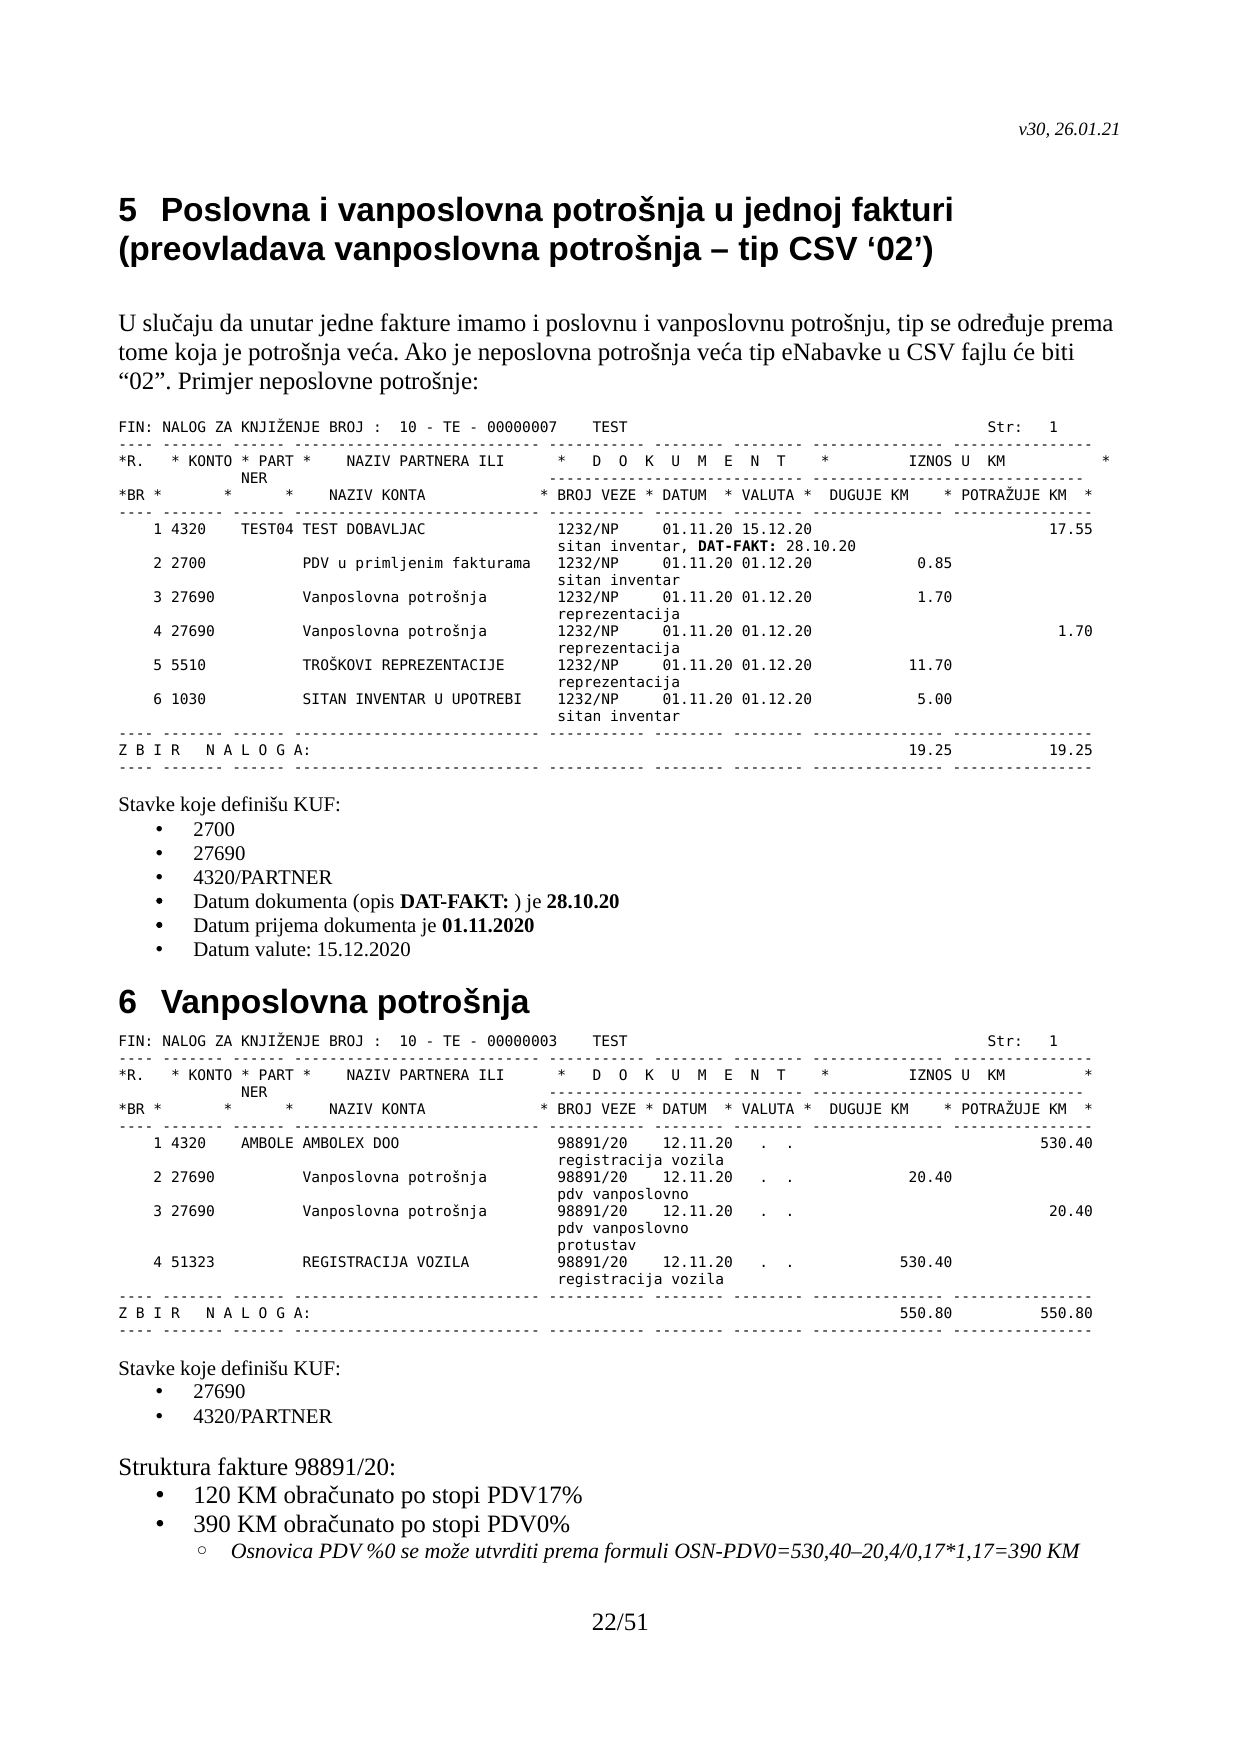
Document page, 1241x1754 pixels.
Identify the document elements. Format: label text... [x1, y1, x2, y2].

list 390 KM obračunato po stopi PDV0% [156, 1509, 1122, 1538]
text registracija vozila [118, 1271, 1122, 1287]
text ---- ------- ------ ---------------------------- ----------- -------- -------- --------------- ---------------- [118, 758, 1122, 775]
list 4320/PARTNER [156, 1403, 1122, 1428]
list 4320/PARTNER [156, 864, 1122, 889]
text 1 4320 TEST04 TEST DOBAVLJAC 1232/NP 01.11.20 15.12.20 17.55 [118, 521, 1122, 538]
text ---- ------- ------ ---------------------------- ----------- -------- -------- --------------- ---------------- [118, 504, 1122, 521]
text registracija vozila [118, 1152, 1122, 1169]
text sitan inventar [118, 572, 1122, 589]
text reprezentacija [118, 673, 1122, 691]
list 27690 [156, 841, 1122, 864]
text FIN: NALOG ZA KNJIŽENJE BROJ : 10 - TE - 00000003 TEST Str: 1 [118, 1033, 1122, 1050]
text 2 27690 Vanposlovna potrošnja 98891/20 12.11.20 . . 20.40 [118, 1169, 1122, 1186]
subtitle Vanposlovna potrošnja [118, 982, 1122, 1020]
text reprezentacija [118, 606, 1122, 623]
list 120 KM obračunato po stopi PDV17% [156, 1480, 1122, 1509]
list Datum prijema dokumenta je 01.11.2020 [156, 913, 1122, 937]
text Z B I R N A L O G A: 19.25 19.25 [118, 741, 1122, 758]
text 4 51323 REGISTRACIJA VOZILA 98891/20 12.11.20 . . 530.40 [118, 1253, 1122, 1271]
text *BR * * * NAZIV KONTA * BROJ VEZE * DATUM * VALUTA * DUGUJE KM * POTRAŽUJE KM * [118, 1101, 1122, 1118]
text Struktura fakture 98891/20: [118, 1452, 1122, 1480]
list Datum valute: 15.12.2020 [156, 937, 1122, 961]
text reprezentacija [118, 639, 1122, 657]
text 2 2700 PDV u primljenim fakturama 1232/NP 01.11.20 01.12.20 0.85 [118, 555, 1122, 572]
text 4 27690 Vanposlovna potrošnja 1232/NP 01.11.20 01.12.20 1.70 [118, 623, 1122, 639]
list 2700 [156, 816, 1122, 841]
text FIN: NALOG ZA KNJIŽENJE BROJ : 10 - TE - 00000007 TEST Str: 1 [118, 419, 1122, 436]
text ---- ------- ------ ---------------------------- ----------- -------- -------- --------------- ---------------- [118, 724, 1122, 741]
text Stavke koje definišu KUF: [118, 1355, 1122, 1379]
text sitan inventar [118, 707, 1122, 724]
text ---- ------- ------ ---------------------------- ----------- -------- -------- --------------- ---------------- [118, 1050, 1122, 1067]
text ---- ------- ------ ---------------------------- ----------- -------- -------- --------------- ---------------- [118, 436, 1122, 453]
subtitle Poslovna i vanposlovna potrošnja u jednoj fakturi (preovladava vanposlovna potrošnja – tip CSV ‘02’) [118, 190, 1122, 267]
text 5 5510 TROŠKOVI REPREZENTACIJE 1232/NP 01.11.20 01.12.20 11.70 [118, 657, 1122, 673]
text ---- ------- ------ ---------------------------- ----------- -------- -------- --------------- ---------------- [118, 1287, 1122, 1304]
text sitan inventar, DAT-FAKT: 28.10.20 [118, 538, 1122, 555]
text 1 4320 AMBOLE AMBOLEX DOO 98891/20 12.11.20 . . 530.40 [118, 1135, 1122, 1152]
text pdv vanposlovno [118, 1219, 1122, 1237]
text *R. * KONTO * PART * NAZIV PARTNERA ILI * D O K U M E N T * IZNOS U KM * [118, 453, 1122, 470]
list Datum dokumenta (opis DAT-FAKT: ) je 28.10.20 [156, 889, 1122, 913]
text ---- ------- ------ ---------------------------- ----------- -------- -------- --------------- ---------------- [118, 1321, 1122, 1338]
text pdv vanposlovno [118, 1186, 1122, 1203]
text 3 27690 Vanposlovna potrošnja 98891/20 12.11.20 . . 20.40 [118, 1203, 1122, 1219]
text ---- ------- ------ ---------------------------- ----------- -------- -------- --------------- ---------------- [118, 1118, 1122, 1135]
list Osnovica PDV %0 se može utvrditi prema formuli OSN-PDV0=530,40–20,4/0,17*1,17=390 KM [193, 1538, 1122, 1563]
text Stavke koje definišu KUF: [118, 792, 1122, 816]
text 6 1030 SITAN INVENTAR U UPOTREBI 1232/NP 01.11.20 01.12.20 5.00 [118, 691, 1122, 707]
text *BR * * * NAZIV KONTA * BROJ VEZE * DATUM * VALUTA * DUGUJE KM * POTRAŽUJE KM * [118, 487, 1122, 504]
text protustav [118, 1237, 1122, 1253]
text *R. * KONTO * PART * NAZIV PARTNERA ILI * D O K U M E N T * IZNOS U KM * [118, 1067, 1122, 1084]
text 3 27690 Vanposlovna potrošnja 1232/NP 01.11.20 01.12.20 1.70 [118, 589, 1122, 606]
text NER ----------------------------- ------------------------------- [118, 1084, 1122, 1101]
text NER ----------------------------- ------------------------------- [118, 470, 1122, 487]
text Z B I R N A L O G A: 550.80 550.80 [118, 1304, 1122, 1321]
text U slučaju da unutar jedne fakture imamo i poslovnu i vanposlovnu potrošnju, tip se određuje prema tome koja je potrošnja veća. Ako je neposlovna potrošnja veća tip eNabavke u CSV fajlu će biti “02”. Primjer neposlovne potrošnje: [118, 308, 1122, 395]
list 27690 [156, 1379, 1122, 1403]
